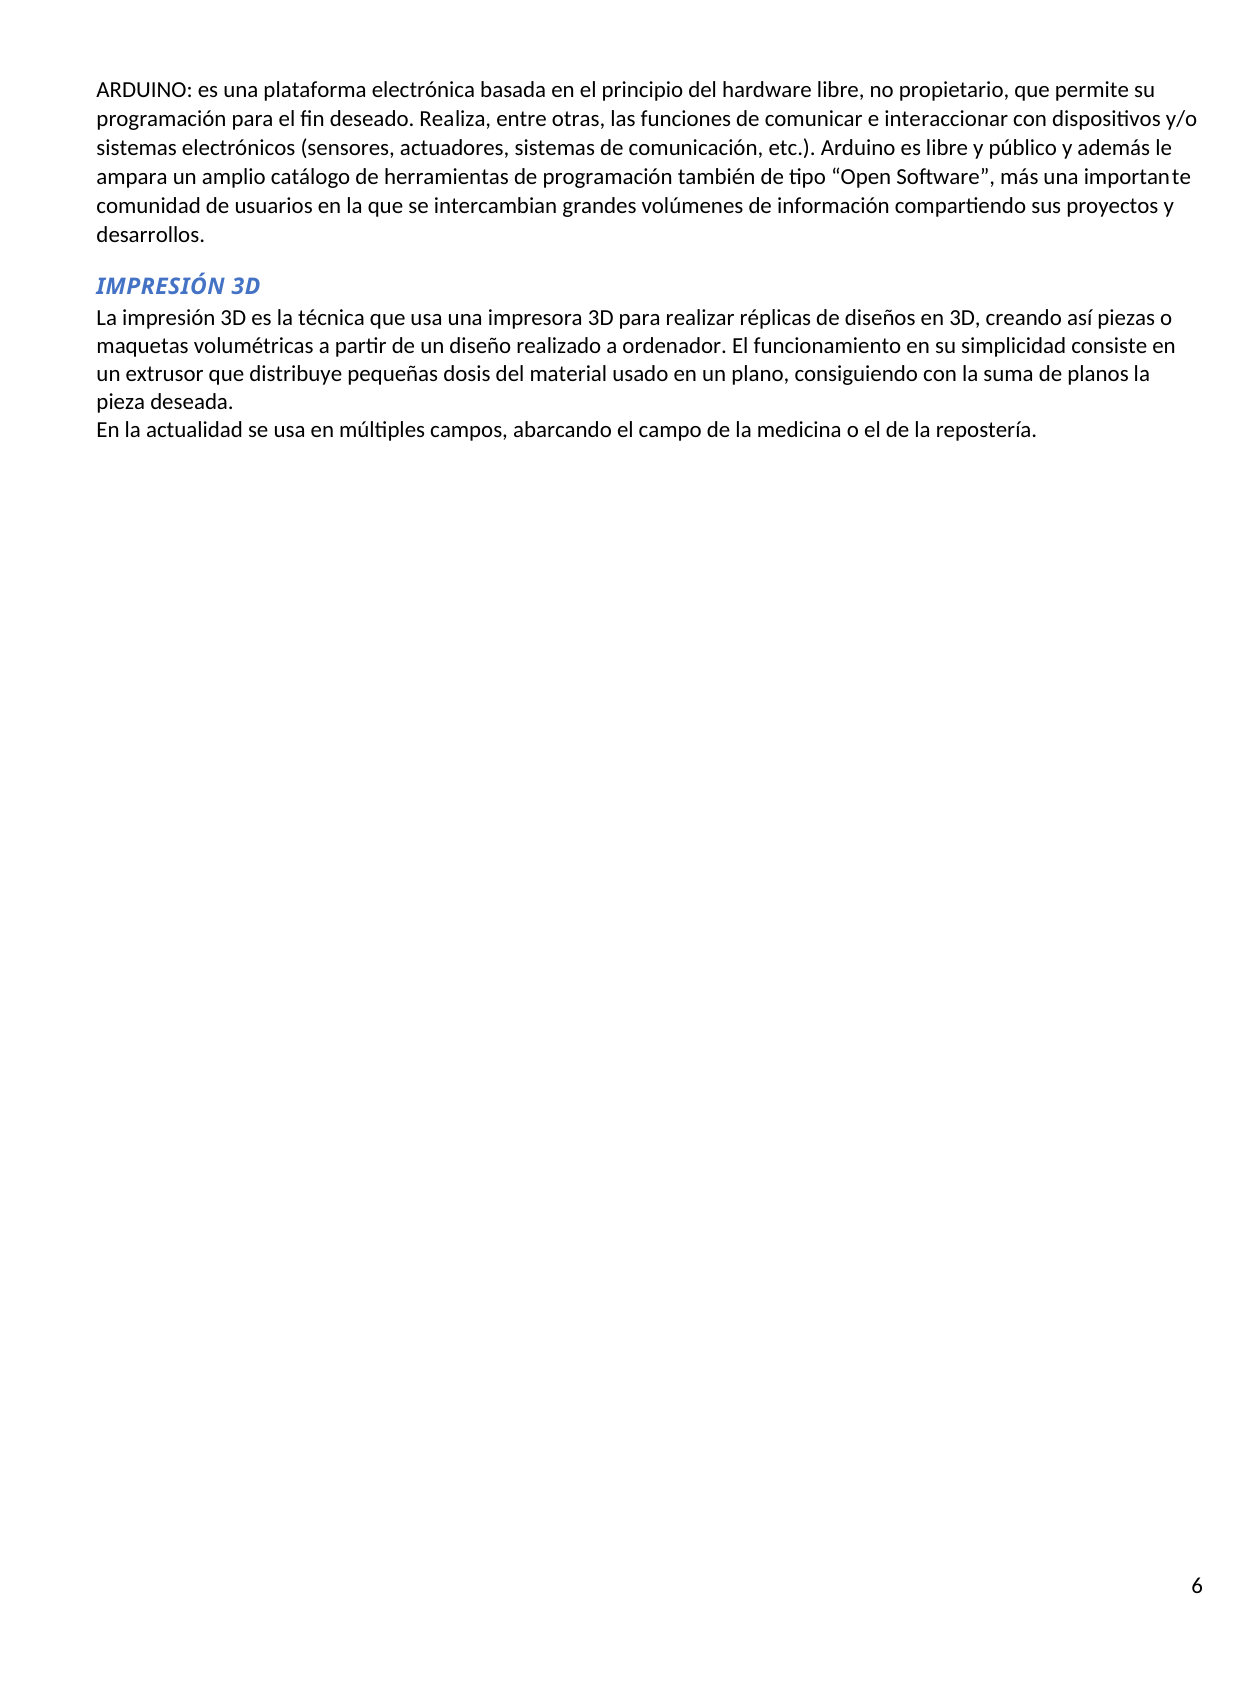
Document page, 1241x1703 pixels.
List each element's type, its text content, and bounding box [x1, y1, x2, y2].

subtitle IMPRESIÓN 3D [96, 270, 1203, 301]
text En la actualidad se usa en múltiples campos, abarcando el campo de la medicina o el de la repostería. [96, 415, 1203, 443]
text La impresión 3D es la técnica que usa una impresora 3D para realizar réplicas de diseños en 3D, creando así piezas o maquetas volumétricas a partir de un diseño realizado a ordenador. El funcionamiento en su simplicidad consiste en un extrusor que distribuye pequeñas dosis del material usado en un plano, consiguiendo con la suma de planos la pieza deseada. [96, 303, 1203, 415]
text ARDUINO: es una plataforma electrónica basada en el principio del hardware libre, no propietario, que permite su programación para el fin deseado. Rea­liza, entre otras, las funciones de comunicar e inte­raccionar con dispositivos y/o sistemas electrónicos (sensores, actuadores, sistemas de comunicación, etc.). Arduino es libre y público y además le ampara un amplio catálogo de herramientas de programación también de tipo “Open Software”, más una importan­te comunidad de usuarios en la que se intercambian grandes volúmenes de información compartiendo sus proyectos y desarrollos. [96, 75, 1203, 248]
